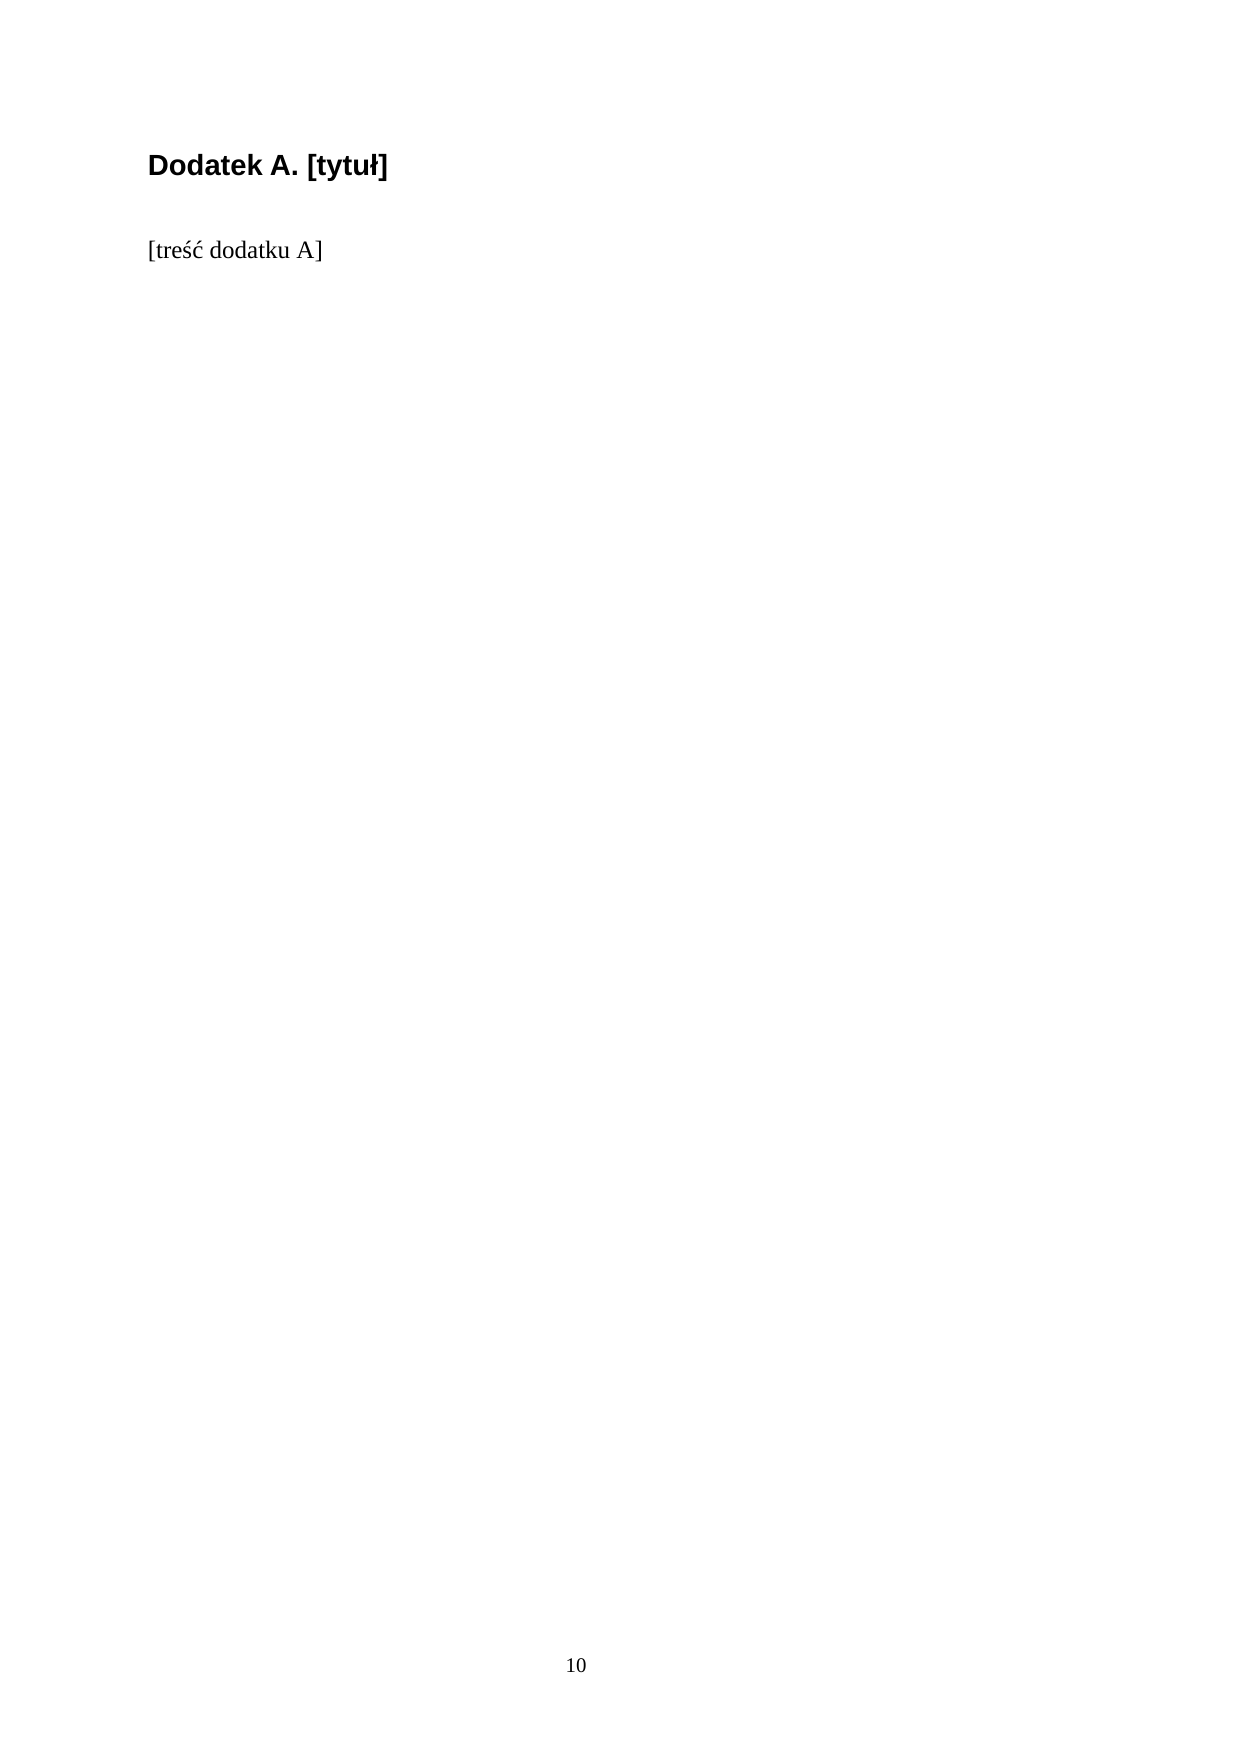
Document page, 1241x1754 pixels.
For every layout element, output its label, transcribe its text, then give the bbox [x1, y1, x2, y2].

text Dodatek A. [tytuł] [148, 148, 1004, 181]
text [treść dodatku A] [148, 236, 1004, 264]
